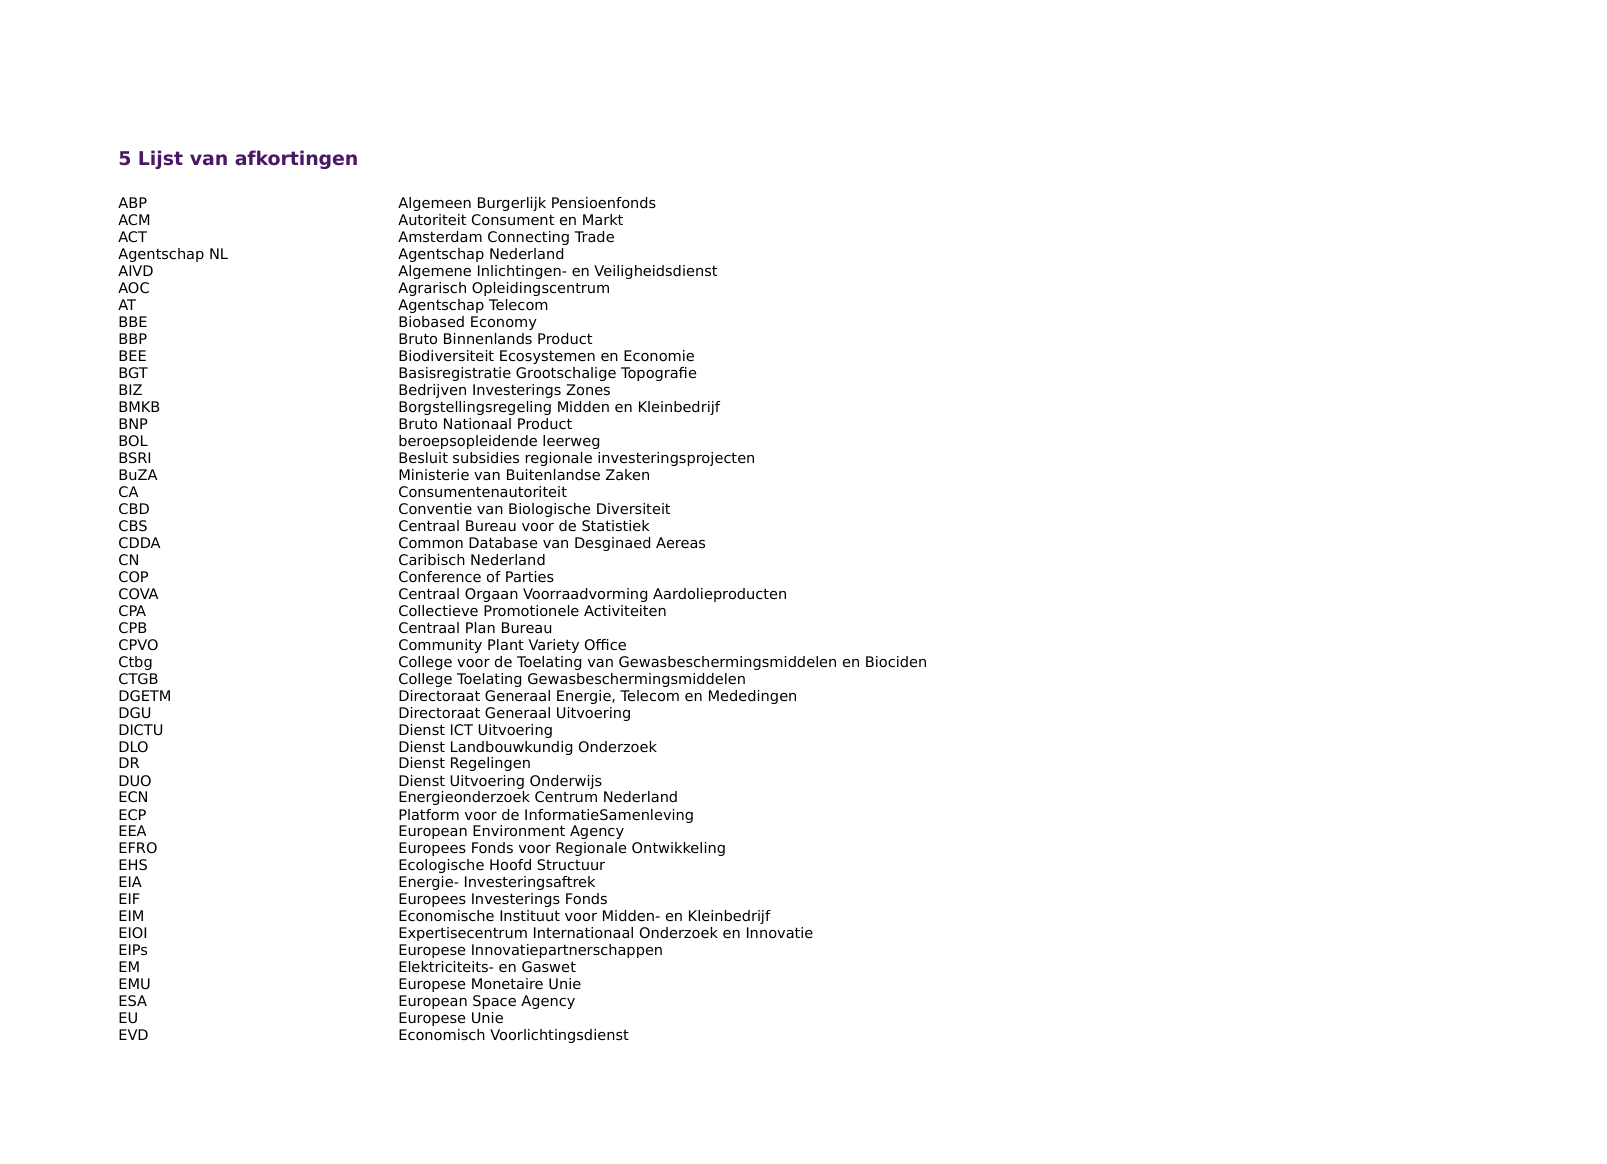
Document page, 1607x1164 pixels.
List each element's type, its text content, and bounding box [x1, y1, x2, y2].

table_cell Biodiversiteit Ecosystemen en Economie [392, 348, 1488, 365]
table_cell BIZ [118, 382, 392, 399]
table_cell Bedrijven Investerings Zones [392, 382, 1488, 399]
table_cell CPA [118, 603, 392, 619]
table_cell Europese Monetaire Unie [392, 976, 1488, 993]
table_cell BBP [118, 331, 392, 348]
table_cell AOC [118, 280, 392, 297]
table_cell College Toelating Gewasbeschermingsmiddelen [392, 671, 1488, 687]
table_cell CTGB [118, 671, 392, 687]
table_cell Dienst Regelingen [392, 755, 1488, 772]
table_cell CPVO [118, 637, 392, 653]
table_cell Agentschap Nederland [392, 246, 1488, 263]
table_cell AT [118, 297, 392, 314]
table_cell EVD [118, 1027, 392, 1044]
table_cell EU [118, 1010, 392, 1027]
table_cell Economische Instituut voor Midden- en Kleinbedrijf [392, 908, 1488, 925]
table_cell ESA [118, 993, 392, 1010]
table_cell Energieonderzoek Centrum Nederland [392, 789, 1488, 806]
table_cell CA [118, 484, 392, 501]
table_cell Algemene Inlichtingen- en Veiligheidsdienst [392, 263, 1488, 280]
table_header ABP [118, 195, 392, 212]
table_cell CBS [118, 518, 392, 535]
table_cell BuZA [118, 467, 392, 484]
table_cell EIPs [118, 942, 392, 959]
table_cell CPB [118, 620, 392, 637]
table_cell ECP [118, 806, 392, 823]
table_cell EIOI [118, 925, 392, 942]
table_cell European Environment Agency [392, 823, 1488, 840]
table_header Algemeen Burgerlijk Pensioenfonds [392, 195, 1488, 212]
table_cell BGT [118, 365, 392, 382]
table_cell Europese Innovatiepartnerschappen [392, 942, 1488, 959]
table_cell Caribisch Nederland [392, 552, 1488, 569]
table_cell Amsterdam Connecting Trade [392, 229, 1488, 246]
table_cell BBE [118, 314, 392, 331]
table_cell Ctbg [118, 654, 392, 671]
table_cell Elektriciteits- en Gaswet [392, 959, 1488, 976]
table_cell EIF [118, 891, 392, 908]
table_cell DGETM [118, 688, 392, 704]
table_cell Common Database van Desginaed Aereas [392, 535, 1488, 552]
table_cell CBD [118, 501, 392, 518]
table_cell EIM [118, 908, 392, 925]
table_cell Bruto Binnenlands Product [392, 331, 1488, 348]
table_cell Europees Investerings Fonds [392, 891, 1488, 908]
table_cell CDDA [118, 535, 392, 552]
table_cell Expertisecentrum Internationaal Onderzoek en Innovatie [392, 925, 1488, 942]
table_cell College voor de Toelating van Gewasbeschermingsmiddelen en Biociden [392, 654, 1488, 671]
table_cell Conventie van Biologische Diversiteit [392, 501, 1488, 518]
table_cell DUO [118, 773, 392, 789]
table_cell Bruto Nationaal Product [392, 416, 1488, 433]
table_cell beroepsopleidende leerweg [392, 433, 1488, 450]
table_cell DLO [118, 739, 392, 755]
table_cell COP [118, 569, 392, 586]
table_cell Dienst Uitvoering Onderwijs [392, 773, 1488, 789]
table_cell Agentschap Telecom [392, 297, 1488, 314]
table_cell Dienst Landbouwkundig Onderzoek [392, 739, 1488, 755]
table_cell BEE [118, 348, 392, 365]
table_cell Besluit subsidies regionale investeringsprojecten [392, 450, 1488, 467]
table_cell Agrarisch Opleidingscentrum [392, 280, 1488, 297]
table_cell DR [118, 755, 392, 772]
table_cell Dienst ICT Uitvoering [392, 721, 1488, 738]
table_cell BOL [118, 433, 392, 450]
table_cell European Space Agency [392, 993, 1488, 1010]
table_cell EMU [118, 976, 392, 993]
table_cell EFRO [118, 840, 392, 857]
table_cell Biobased Economy [392, 314, 1488, 331]
table_cell Basisregistratie Grootschalige Topografie [392, 365, 1488, 382]
table_cell Economisch Voorlichtingsdienst [392, 1027, 1488, 1044]
table_cell ACT [118, 229, 392, 246]
table_cell Conference of Parties [392, 569, 1488, 586]
table_cell Europees Fonds voor Regionale Ontwikkeling [392, 840, 1488, 857]
table_cell Directoraat Generaal Energie, Telecom en Mededingen [392, 688, 1488, 704]
table_cell Centraal Orgaan Voorraadvorming Aardolieproducten [392, 586, 1488, 603]
table_cell BSRI [118, 450, 392, 467]
table_cell Collectieve Promotionele Activiteiten [392, 603, 1488, 619]
table_cell Centraal Bureau voor de Statistiek [392, 518, 1488, 535]
table_cell Agentschap NL [118, 246, 392, 263]
table_cell Borgstellingsregeling Midden en Kleinbedrijf [392, 399, 1488, 416]
table_cell Centraal Plan Bureau [392, 620, 1488, 637]
table_cell DGU [118, 705, 392, 721]
table_cell EEA [118, 823, 392, 840]
table_cell BNP [118, 416, 392, 433]
table_cell ECN [118, 789, 392, 806]
table_cell ACM [118, 212, 392, 229]
table_cell Energie- Investeringsaftrek [392, 874, 1488, 891]
table_cell Autoriteit Consument en Markt [392, 212, 1488, 229]
table_cell DICTU [118, 721, 392, 738]
table_cell AIVD [118, 263, 392, 280]
table_cell EHS [118, 857, 392, 874]
table_cell Directoraat Generaal Uitvoering [392, 705, 1488, 721]
table_cell Ministerie van Buitenlandse Zaken [392, 467, 1488, 484]
subtitle 5 Lijst van afkortingen [118, 148, 1488, 170]
table_cell Ecologische Hoofd Structuur [392, 857, 1488, 874]
table_cell Platform voor de InformatieSamenleving [392, 806, 1488, 823]
table_cell BMKB [118, 399, 392, 416]
table_cell EIA [118, 874, 392, 891]
table_cell CN [118, 552, 392, 569]
table_cell Community Plant Variety Office [392, 637, 1488, 653]
table_cell COVA [118, 586, 392, 603]
table_cell EM [118, 959, 392, 976]
table_cell Europese Unie [392, 1010, 1488, 1027]
table_cell Consumentenautoriteit [392, 484, 1488, 501]
